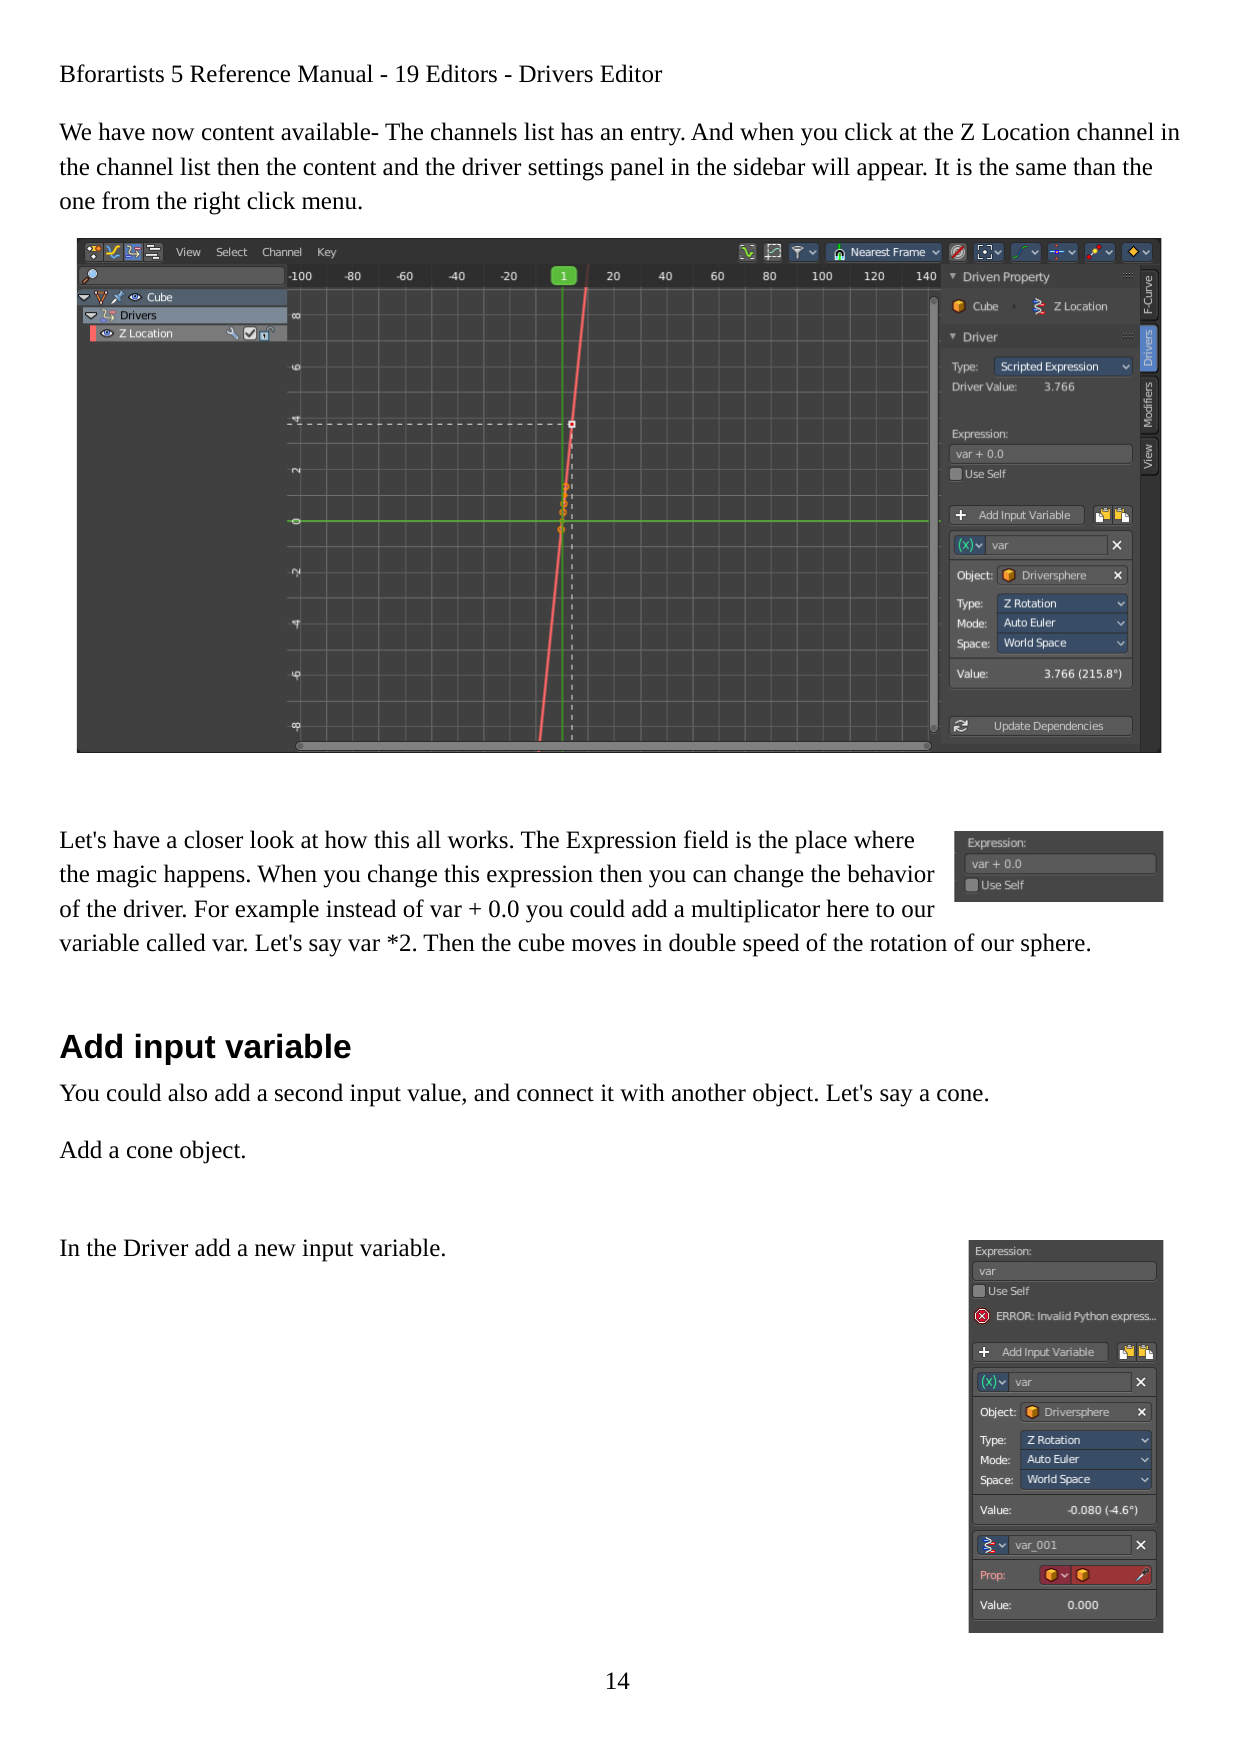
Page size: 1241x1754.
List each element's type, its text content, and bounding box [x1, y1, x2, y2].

text You could also add a second input value, and connect it with another object. Let's say a cone. [59, 1078, 1181, 1107]
text In the Driver add a new input variable. [59, 1233, 1181, 1262]
picture [968, 1240, 1164, 1633]
text We have now content available- The channels list has an entry. And when you click at the Z Location channel in the channel list then the content and the driver settings panel in the sidebar will appear. It is the same than the one from the right click menu. [59, 117, 1181, 215]
picture [76, 238, 1162, 753]
subtitle Add input variable [59, 1027, 1181, 1065]
picture [954, 831, 1164, 902]
text Let's have a closer look at how this all works. The Expression field is the place where the magic happens. When you change this expression then you can change the behavior of the driver. For example instead of var + 0.0 you could add a multiplicator here to our variable called var. Let's say var *2. Then the cube moves in double speed of the rotation of our sphere. [59, 825, 1181, 957]
text Add a cone object. [59, 1135, 1181, 1164]
